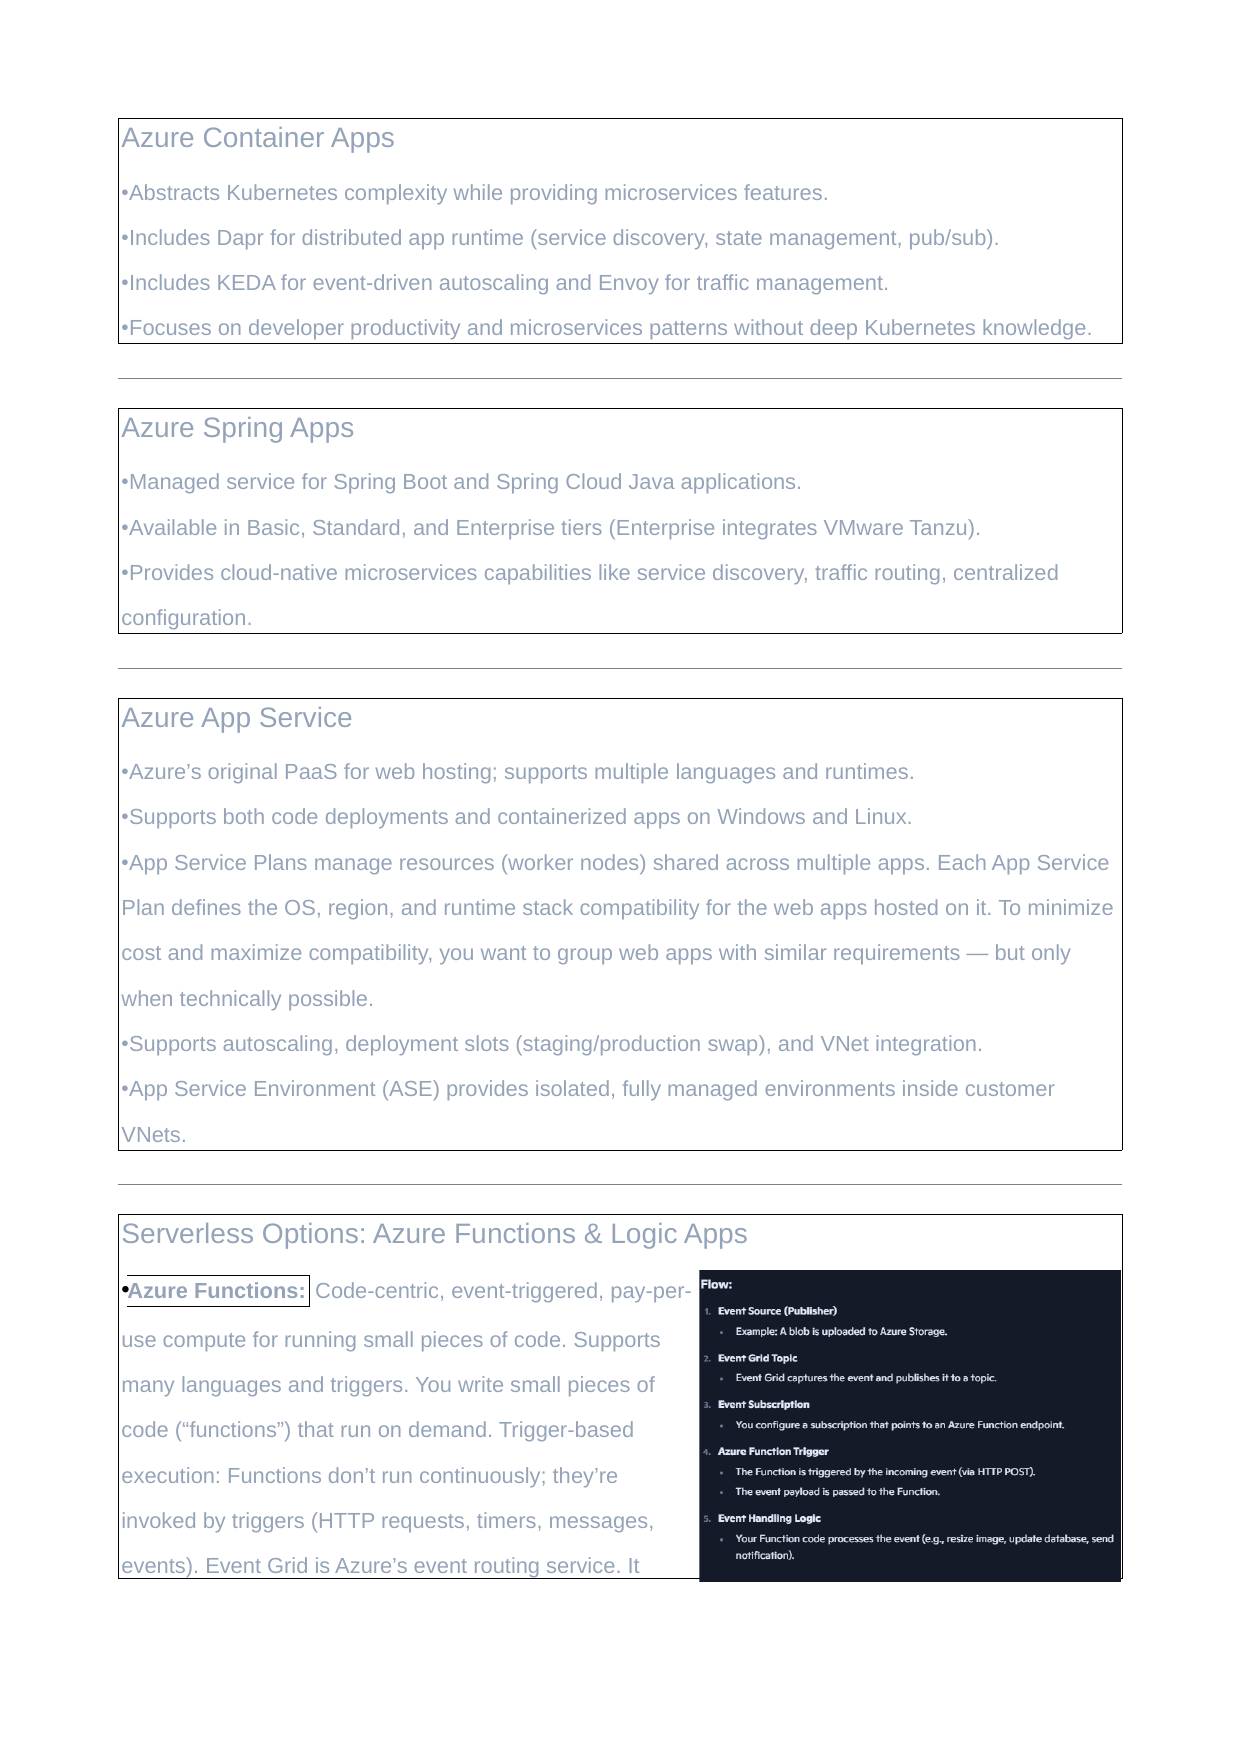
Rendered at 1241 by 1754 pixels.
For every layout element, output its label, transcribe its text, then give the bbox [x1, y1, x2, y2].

list Azure’s original PaaS for web hosting; supports multiple languages and runtimes. [119, 756, 1122, 784]
picture [699, 1270, 1121, 1582]
list Provides cloud-native microservices capabilities like service discovery, traffic routing, centralized configuration. [119, 557, 1122, 633]
subtitle Serverless Options: Azure Functions & Logic Apps [119, 1215, 1122, 1249]
list App Service Environment (ASE) provides isolated, fully managed environments inside customer VNets. [119, 1073, 1122, 1150]
list Azure Functions: Code-centric, event-triggered, pay-per-use compute for running small pieces of code. Supports many languages and triggers. You write small pieces of code (“functions”) that run on demand. Trigger-based execution: Functions don’t run continuously; they’re invoked by triggers (HTTP requests, timers, messages, events). Event Grid is Azure’s event routing service. It [119, 1272, 699, 1578]
list Managed service for Spring Boot and Spring Cloud Java applications. [119, 466, 1122, 494]
list Available in Basic, Standard, and Enterprise tiers (Enterprise integrates VMware Tanzu). [119, 511, 1122, 540]
subtitle Azure Container Apps [119, 119, 1122, 153]
subtitle Azure App Service [119, 699, 1122, 733]
list Abstracts Kubernetes complexity while providing microservices features. [119, 176, 1122, 204]
list Focuses on developer productivity and microservices patterns without deep Kubernetes knowledge. [119, 312, 1122, 343]
list Includes Dapr for distributed app runtime (service discovery, state management, pub/sub). [119, 222, 1122, 250]
list App Service Plans manage resources (worker nodes) shared across multiple apps. Each App Service Plan defines the OS, region, and runtime stack compatibility for the web apps hosted on it. To minimize cost and maximize compatibility, you want to group web apps with similar requirements — but only when technically possible. [119, 847, 1122, 1011]
list Includes KEDA for event-driven autoscaling and Envoy for traffic management. [119, 267, 1122, 295]
list Supports both code deployments and containerized apps on Windows and Linux. [119, 801, 1122, 829]
list Supports autoscaling, deployment slots (staging/production swap), and VNet integration. [119, 1028, 1122, 1056]
subtitle Azure Spring Apps [119, 409, 1122, 443]
